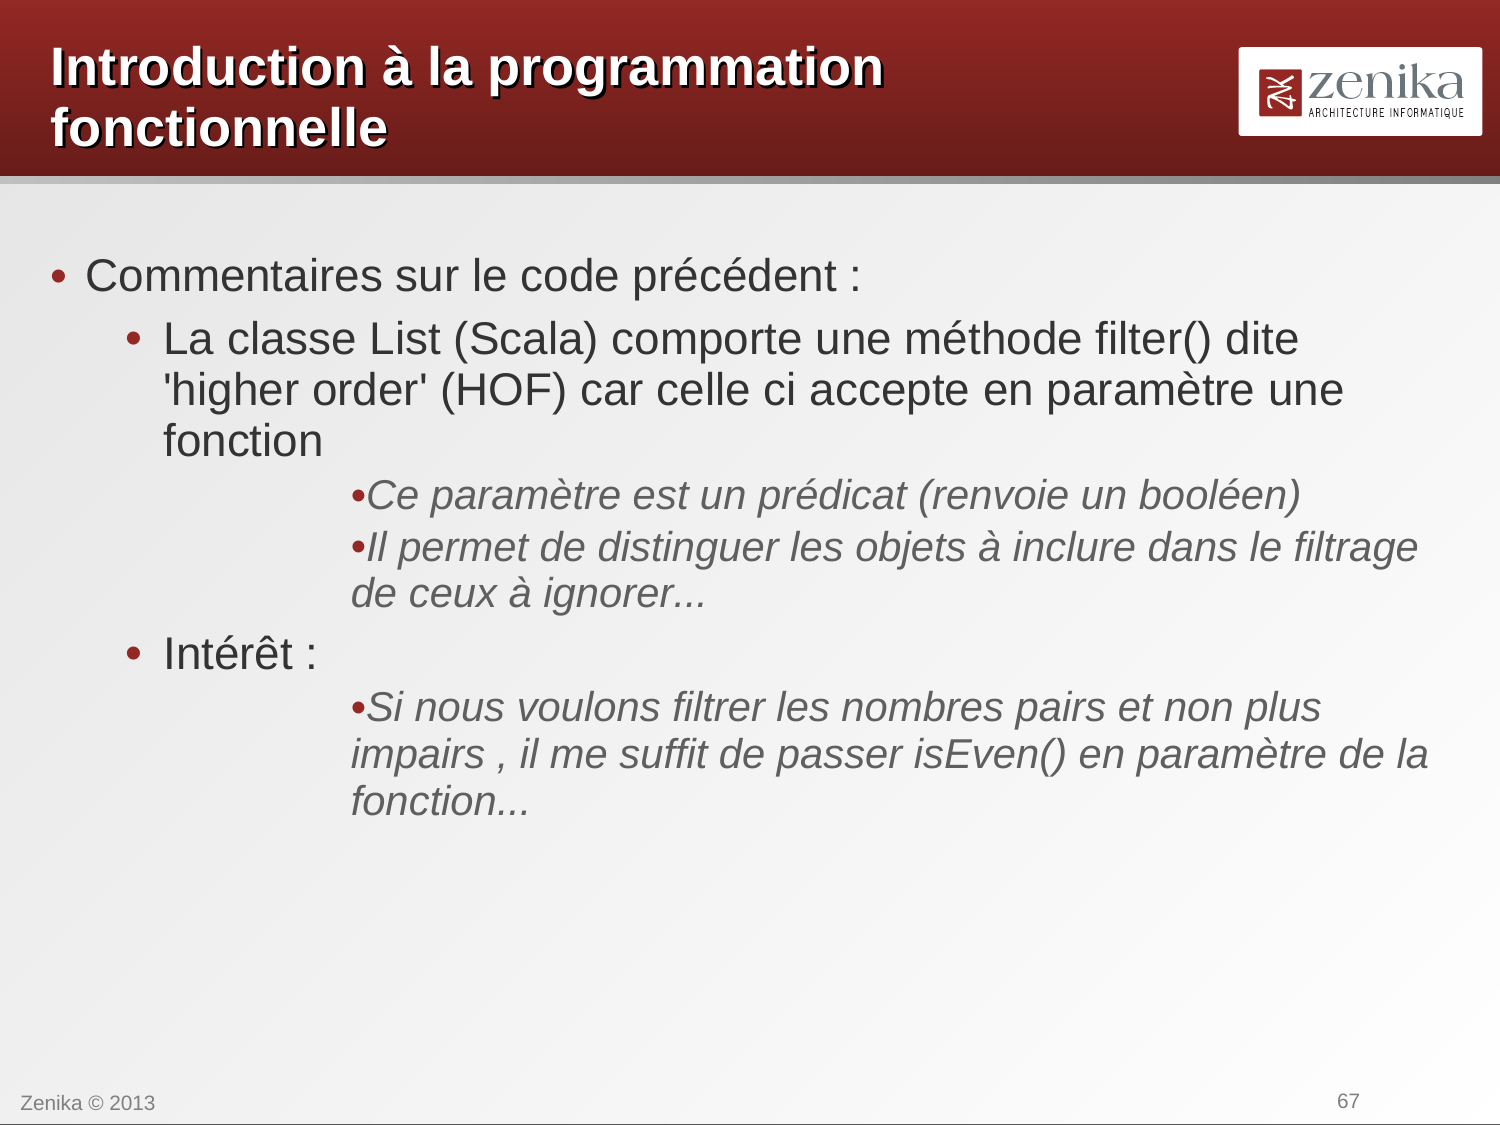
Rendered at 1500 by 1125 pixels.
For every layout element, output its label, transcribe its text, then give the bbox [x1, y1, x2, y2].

picture [1257, 58, 1464, 125]
title Introduction à la programmation fonctionnelle [50, 15, 1206, 180]
list Commentaires sur le code précédent : La classe List (Scala) comporte une méthode filter() dite 'higher order' (HOF) car celle ci accepte en paramètre une fonction Ce paramètre est un prédicat (renvoie un booléen) Il permet de distinguer les objets à inclure dans le filtrage de ceux à ignorer... Intérêt : Si nous voulons filtrer les nombres pairs et non plus impairs , il me suffit de passer isEven() en paramètre de la fonction... [50, 249, 1435, 1079]
